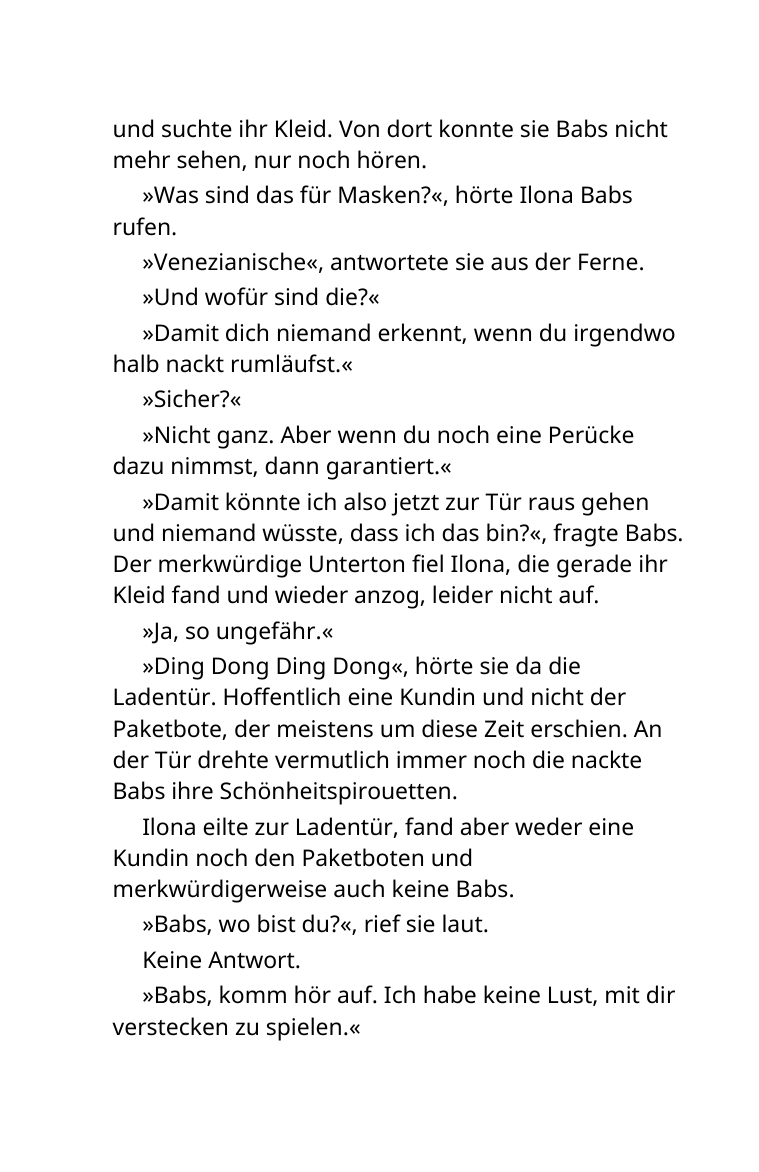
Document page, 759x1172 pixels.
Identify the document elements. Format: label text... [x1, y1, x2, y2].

text »Und wofür sind die?« [112, 281, 684, 312]
text »Ding Dong Ding Dong«, hörte sie da die Ladentür. Hoffentlich eine Kundin und nicht der Paketbote, der meistens um diese Zeit erschien. An der Tür drehte vermutlich immer noch die nackte Babs ihre Schönheitspirouetten. [112, 650, 684, 806]
text »Sicher?« [112, 383, 684, 414]
text »Nicht ganz. Aber wenn du noch eine Perücke dazu nimmst, dann garantiert.« [112, 419, 684, 481]
text »Ja, so ungefähr.« [112, 614, 684, 646]
text »Venezianische«, antwortete sie aus der Ferne. [112, 246, 684, 277]
text »Babs, wo bist du?«, rief sie laut. [112, 908, 684, 939]
text und suchte ihr Kleid. Von dort konnte sie Babs nicht mehr sehen, nur noch hören. [112, 112, 684, 175]
text »Was sind das für Masken?«, hörte Ilona Babs rufen. [112, 179, 684, 242]
text »Damit dich niemand erkennt, wenn du irgendwo halb nackt rumläufst.« [112, 317, 684, 379]
text »Babs, komm hör auf. Ich habe keine Lust, mit dir verstecken zu spielen.« [112, 979, 684, 1042]
text Keine Antwort. [112, 944, 684, 975]
text Ilona eilte zur Ladentür, fand aber weder eine Kundin noch den Paketboten und merkwürdigerweise auch keine Babs. [112, 810, 684, 904]
text »Damit könnte ich also jetzt zur Tür raus gehen und niemand wüsste, dass ich das bin?«, fragte Babs. Der merkwürdige Unterton fiel Ilona, die gerade ihr Kleid fand und wieder anzog, leider nicht auf. [112, 485, 684, 610]
